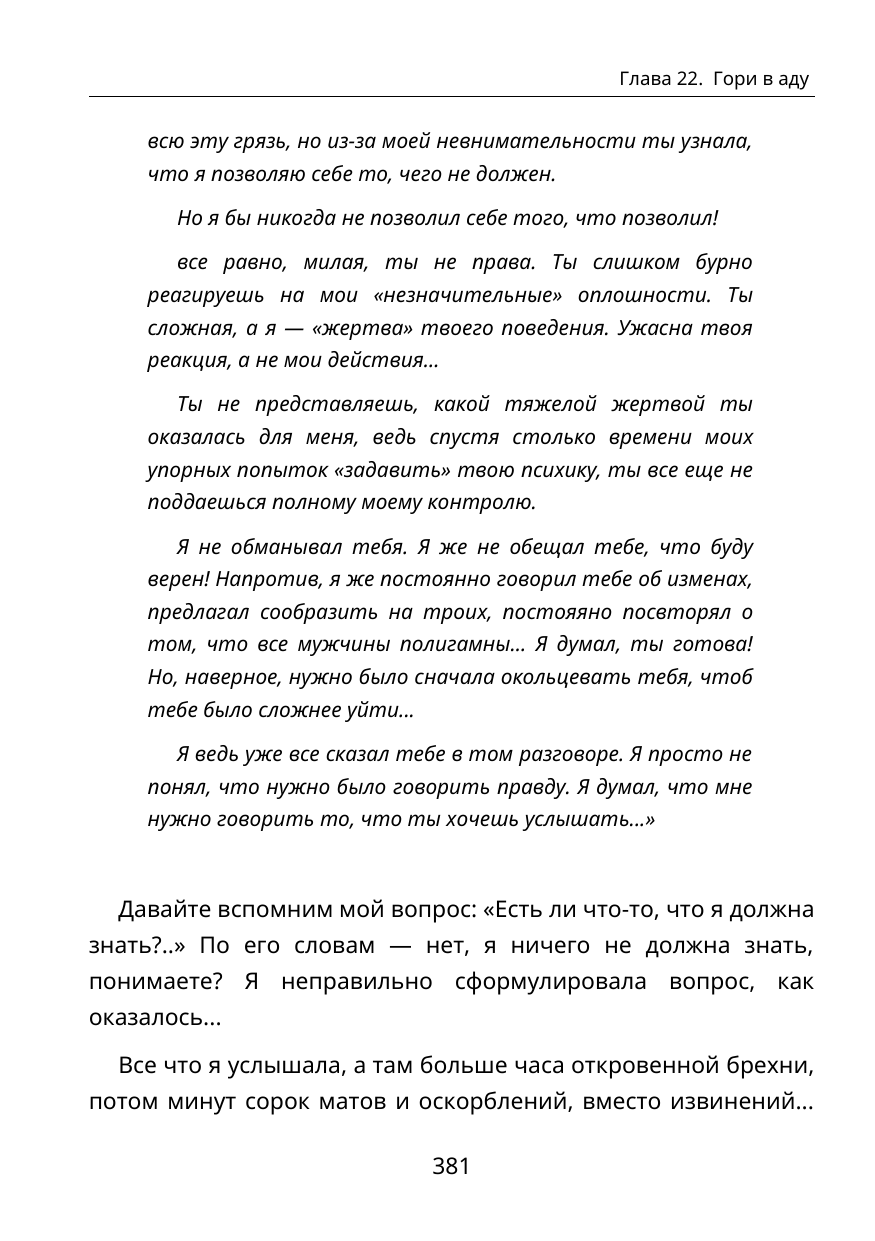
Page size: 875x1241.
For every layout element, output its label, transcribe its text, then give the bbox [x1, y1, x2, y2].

text Давайте вспомним мой вопрос: «Есть ли что-то, что я должна знать?..» По его словам — нет, я ничего не должна знать, понимаете? Я неправильно сформулировала вопрос, как оказалось... [88, 893, 815, 1032]
text Я ведь уже все сказал тебе в том разговоре. Я просто не понял, что нужно было говорить правду. Я думал, что мне нужно говорить то, что ты хочешь услышать...» [147, 739, 756, 833]
text Все что я услышала, а там больше часа откровенной брехни, потом минут сорок матов и оскорблений, вместо извинений... [88, 1049, 815, 1116]
text Я не обманывал тебя. Я же не обещал тебе, что буду верен! Напротив, я же постоянно говорил тебе об изменах, предлагал сообразить на троих, постояяно посвторял о том, что все мужчины полигамны... Я думал, ты готова! Но, наверное, нужно было сначала окольцевать тебя, чтоб тебе было сложнее уйти... [147, 532, 756, 723]
text все равно, милая, ты не права. Ты слишком бурно реагируешь на мои «незначительные» оплошности. Ты сложная, а я — «жертва» твоего поведения. Ужасна твоя реакция, а не мои действия... [147, 247, 756, 374]
text Ты не представляешь, какой тяжелой жертвой ты оказалась для меня, ведь спустя столько времени моих упорных попыток «задавить» твою психику, ты все еще не поддаешься полному моему контролю. [147, 389, 756, 516]
text всю эту грязь, но из-за моей невнимательности ты узнала, что я позволяю себе то, чего не должен. [147, 126, 756, 187]
text Но я бы никогда не позволил себе того, что позволил! [147, 203, 756, 231]
